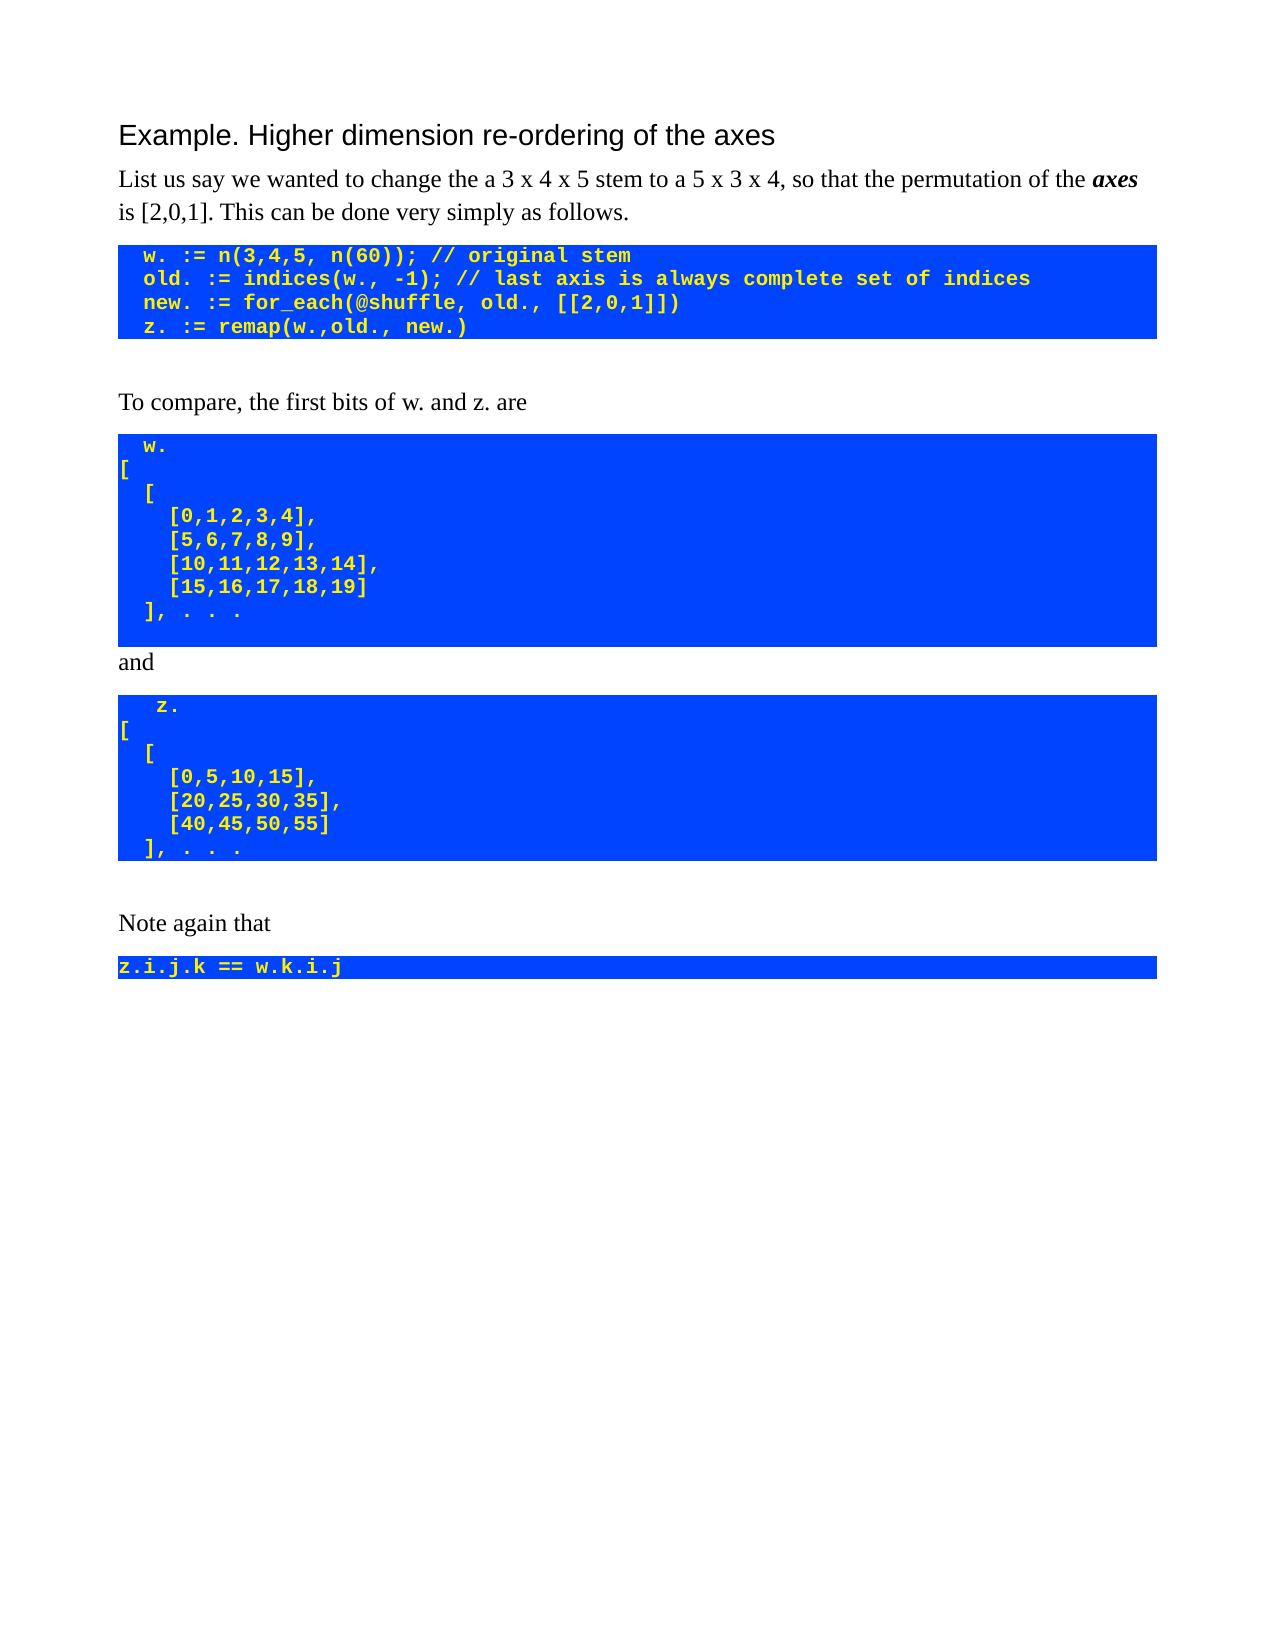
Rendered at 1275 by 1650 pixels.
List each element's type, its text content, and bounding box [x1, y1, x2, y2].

text ], . . . [118, 600, 1157, 624]
subtitle Example. Higher dimension re-ordering of the axes [118, 118, 1157, 152]
text [ [118, 719, 1157, 742]
text [0,1,2,3,4], [118, 506, 1157, 529]
text z.i.j.k == w.k.i.j [118, 956, 1157, 979]
text [15,16,17,18,19] [118, 576, 1157, 600]
text z. [118, 695, 1157, 719]
text w. := n(3,4,5, n(60)); // original stem [118, 245, 1157, 268]
text ], . . . [118, 837, 1157, 861]
text z. := remap(w.,old., new.) [118, 316, 1157, 339]
text [ [118, 482, 1157, 506]
text new. := for_each(@shuffle, old., [[2,0,1]]) [118, 292, 1157, 316]
text List us say we wanted to change the a 3 x 4 x 5 stem to a 5 x 3 x 4, so that the permutation of the axes is [2,0,1]. This can be done very simply as follows. [118, 164, 1157, 226]
text Note again that [118, 908, 1157, 937]
text [0,5,10,15], [118, 766, 1157, 789]
text To compare, the first bits of w. and z. are [118, 387, 1157, 416]
text [ [118, 458, 1157, 482]
text and [118, 647, 1157, 676]
text [10,11,12,13,14], [118, 553, 1157, 576]
text [20,25,30,35], [118, 789, 1157, 813]
text [5,6,7,8,9], [118, 529, 1157, 553]
text old. := indices(w., -1); // last axis is always complete set of indices [118, 268, 1157, 292]
text w. [118, 434, 1157, 458]
text [ [118, 742, 1157, 766]
text [40,45,50,55] [118, 813, 1157, 837]
